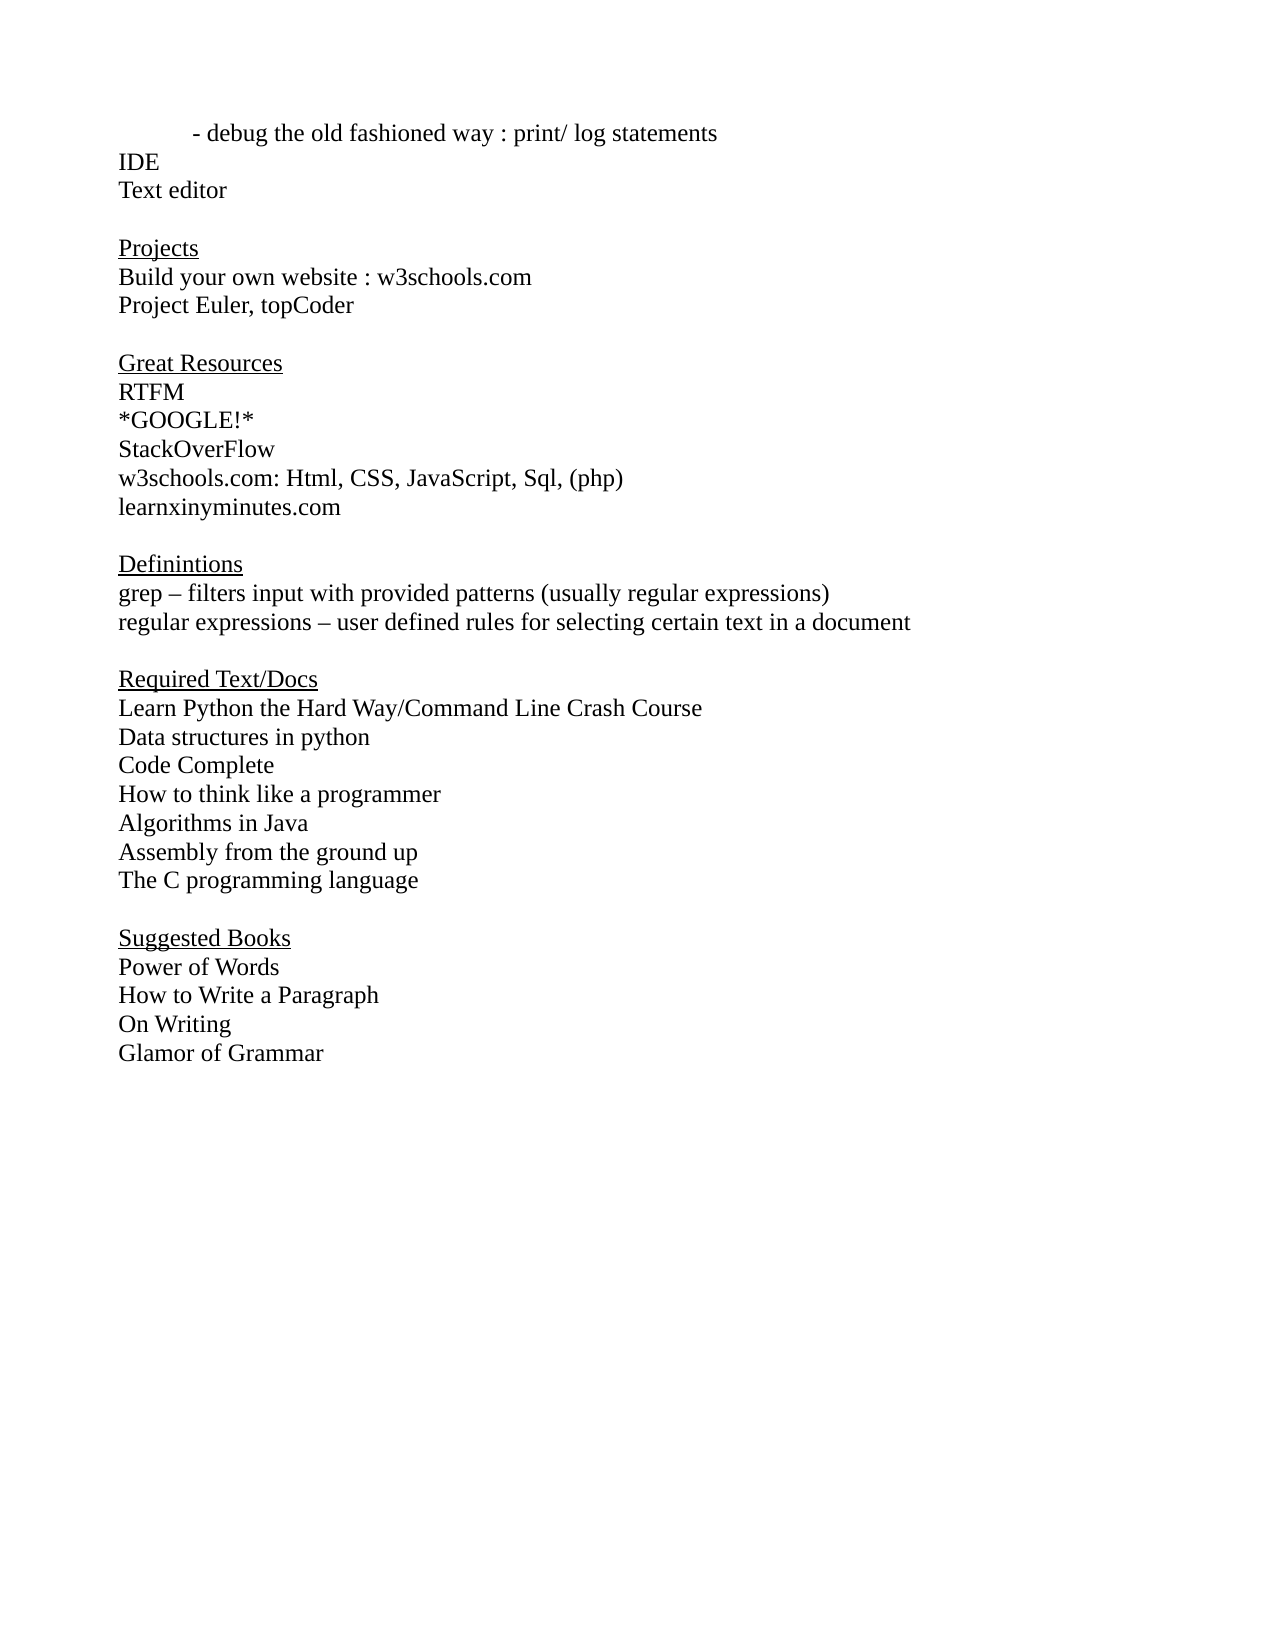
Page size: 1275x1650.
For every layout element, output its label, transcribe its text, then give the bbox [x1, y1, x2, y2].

text How to Write a Paragraph [118, 981, 1157, 1009]
text Great Resources [118, 348, 1157, 377]
text RTFM [118, 377, 1157, 406]
text Learn Python the Hard Way/Command Line Crash Course [118, 693, 1157, 722]
text IDE [118, 147, 1157, 176]
text On Writing [118, 1009, 1157, 1038]
text Suggested Books [118, 923, 1157, 952]
text Assembly from the ground up [118, 837, 1157, 866]
text regular expressions – user defined rules for selecting certain text in a document [118, 607, 1157, 636]
text Code Complete [118, 751, 1157, 779]
text Projects [118, 233, 1157, 262]
text StackOverFlow [118, 434, 1157, 463]
text - debug the old fashioned way : print/ log statements [118, 118, 1157, 147]
text Glamor of Grammar [118, 1038, 1157, 1067]
text Definintions [118, 549, 1157, 578]
text *GOOGLE!* [118, 406, 1157, 434]
text grep – filters input with provided patterns (usually regular expressions) [118, 578, 1157, 607]
text Data structures in python [118, 722, 1157, 751]
text How to think like a programmer [118, 779, 1157, 808]
text The C programming language [118, 866, 1157, 894]
text w3schools.com: Html, CSS, JavaScript, Sql, (php) [118, 463, 1157, 492]
text Project Euler, topCoder [118, 291, 1157, 319]
text learnxinyminutes.com [118, 492, 1157, 521]
text Algorithms in Java [118, 808, 1157, 837]
text Text editor [118, 176, 1157, 204]
text Power of Words [118, 952, 1157, 981]
text Required Text/Docs [118, 664, 1157, 693]
text Build your own website : w3schools.com [118, 262, 1157, 291]
